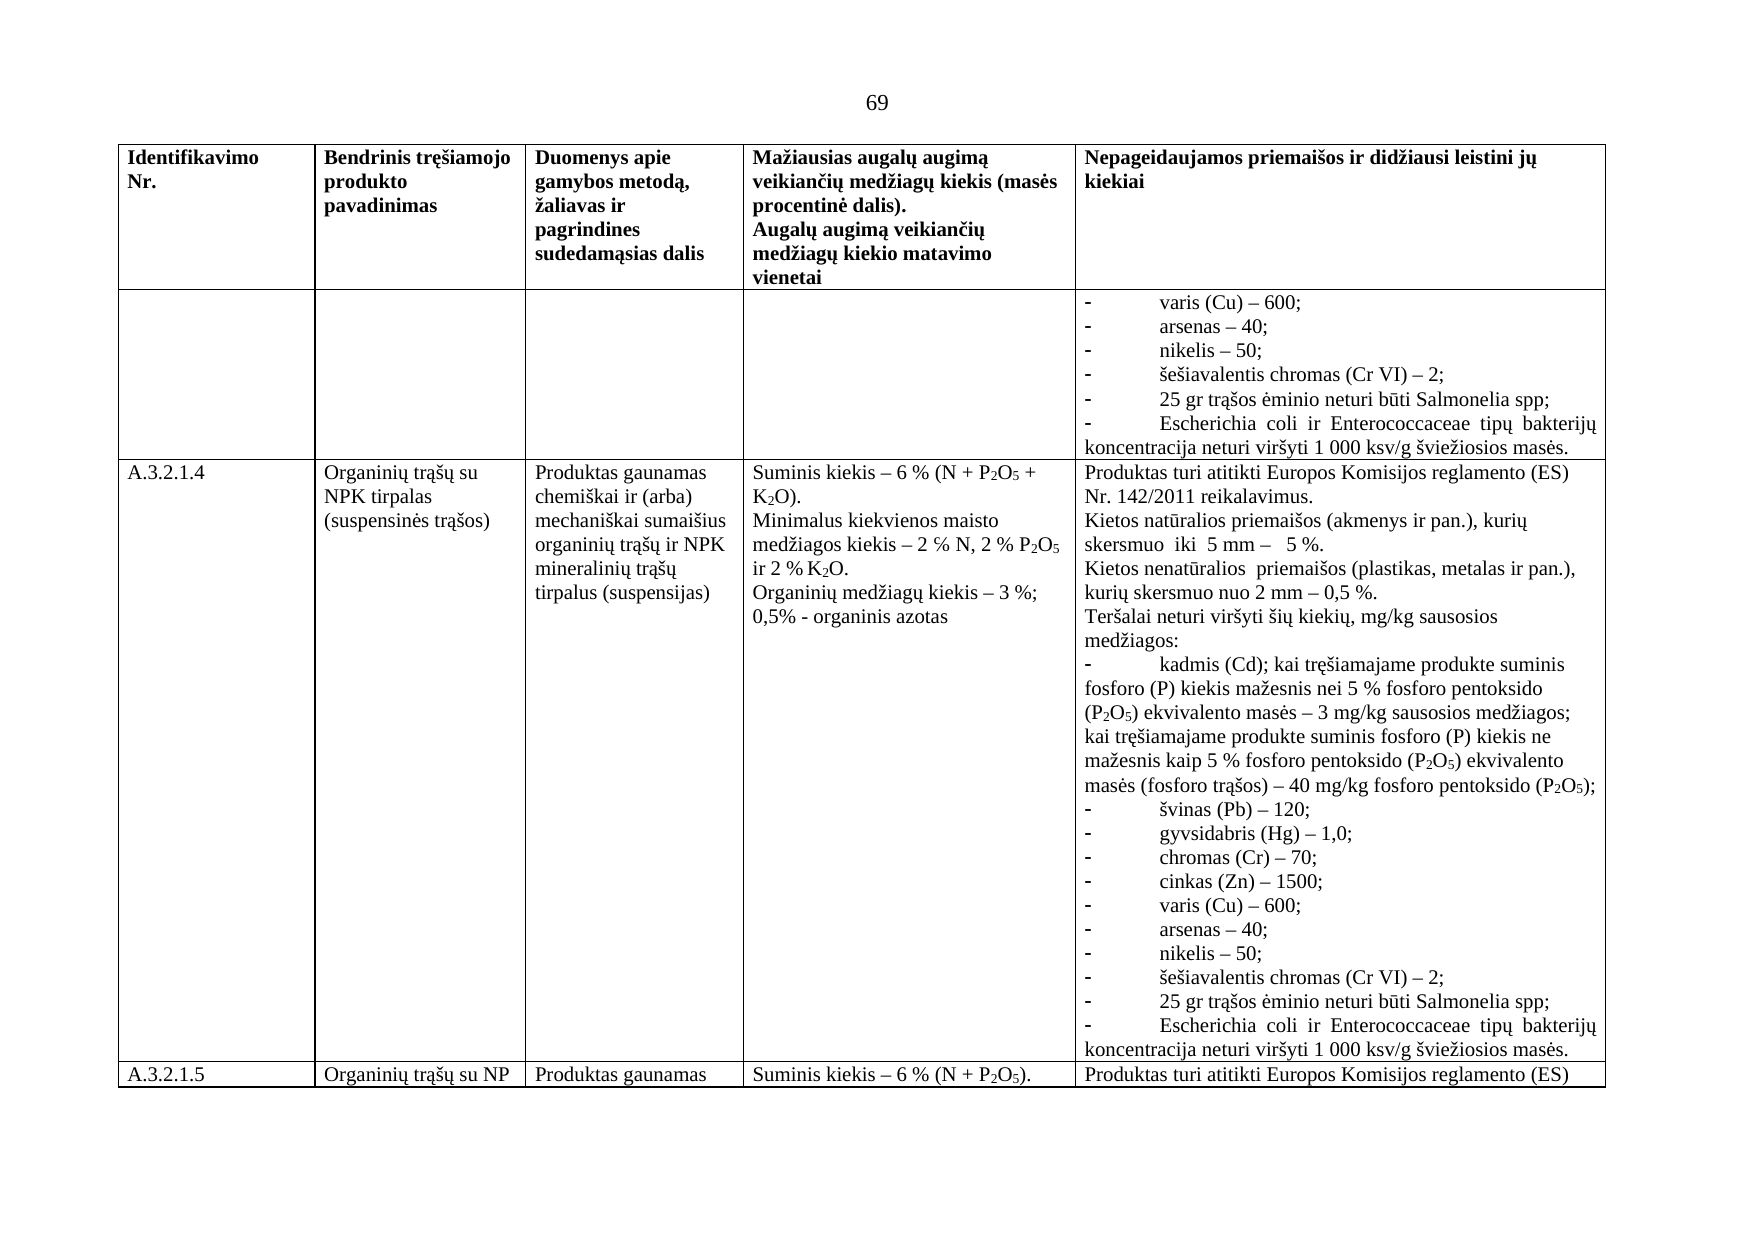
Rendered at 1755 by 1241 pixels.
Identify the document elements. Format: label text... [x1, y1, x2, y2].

table_cell [119, 290, 314, 459]
table_cell Organinių trąšų su NPK tirpalas (suspensinės trąšos) [316, 460, 525, 1061]
table_cell Produktas gaunamas [526, 1062, 743, 1086]
table_header Bendrinis tręšiamojo produkto pavadinimas [316, 145, 525, 289]
table_cell A.3.2.1.5 [119, 1062, 314, 1086]
table_header Nepageidaujamos priemaišos ir didžiausi leistini jų kiekiai [1076, 145, 1605, 289]
table_cell A.3.2.1.4 [119, 460, 314, 1061]
table_cell [316, 290, 525, 459]
table_cell Produktas turi atitikti Europos Komisijos reglamento (ES) [1076, 1062, 1605, 1086]
table_header Duomenys apie gamybos metodą, žaliavas ir pagrindines sudedamąsias dalis [526, 145, 743, 289]
table_cell Suminis kiekis – 6 % (N + P2O5 + K2O). Minimalus kiekvienos maisto medžiagos kiekis – 2 ℅ N, 2 % P2O5 ir 2 % K2O. Organinių medžiagų kiekis – 3 %; 0,5% - organinis azotas [744, 460, 1075, 1061]
table_cell Produktas turi atitikti Europos Komisijos reglamento (ES) Nr. 142/2011 reikalavimus. Kietos natūralios priemaišos (akmenys ir pan.), kurių skersmuo iki 5 mm – 5 %. Kietos nenatūralios priemaišos (plastikas, metalas ir pan.), kurių skersmuo nuo 2 mm – 0,5 %. Teršalai neturi viršyti šių kiekių, mg/kg sausosios medžiagos:  kadmis (Cd); kai tręšiamajame produkte suminis fosforo (P) kiekis mažesnis nei 5 % fosforo pentoksido (P2O5) ekvivalento masės – 3 mg/kg sausosios medžiagos; kai tręšiamajame produkte suminis fosforo (P) kiekis ne mažesnis kaip 5 % fosforo pentoksido (P2O5) ekvivalento masės (fosforo trąšos) – 40 mg/kg fosforo pentoksido (P2O5);  švinas (Pb) – 120;  gyvsidabris (Hg) – 1,0;  chromas (Cr) – 70;  cinkas (Zn) – 1500;  varis (Cu) – 600;  arsenas – 40;  nikelis – 50;  šešiavalentis chromas (Cr VI) – 2;  25 gr trąšos ėminio neturi būti Salmonelia spp;  Escherichia coli ir Enterococcaceae tipų bakterijų koncentracija neturi viršyti 1 000 ksv/g šviežiosios masės. [1076, 460, 1605, 1061]
table_cell [526, 290, 743, 459]
table_header Mažiausias augalų augimą veikiančių medžiagų kiekis (masės procentinė dalis). Augalų augimą veikiančių medžiagų kiekio matavimo vienetai [744, 145, 1075, 289]
table_cell  varis (Cu) – 600;  arsenas – 40;  nikelis – 50;  šešiavalentis chromas (Cr VI) – 2;  25 gr trąšos ėminio neturi būti Salmonelia spp;  Escherichia coli ir Enterococcaceae tipų bakterijų koncentracija neturi viršyti 1 000 ksv/g šviežiosios masės. [1076, 290, 1605, 459]
table_cell Organinių trąšų su NP [316, 1062, 525, 1086]
table_cell [744, 290, 1075, 459]
table_cell Produktas gaunamas chemiškai ir (arba) mechaniškai sumaišius organinių trąšų ir NPK mineralinių trąšų tirpalus (suspensijas) [526, 460, 743, 1061]
table_header Identifikavimo Nr. [119, 145, 314, 289]
table_cell Suminis kiekis – 6 % (N + P2O5). [744, 1062, 1075, 1086]
